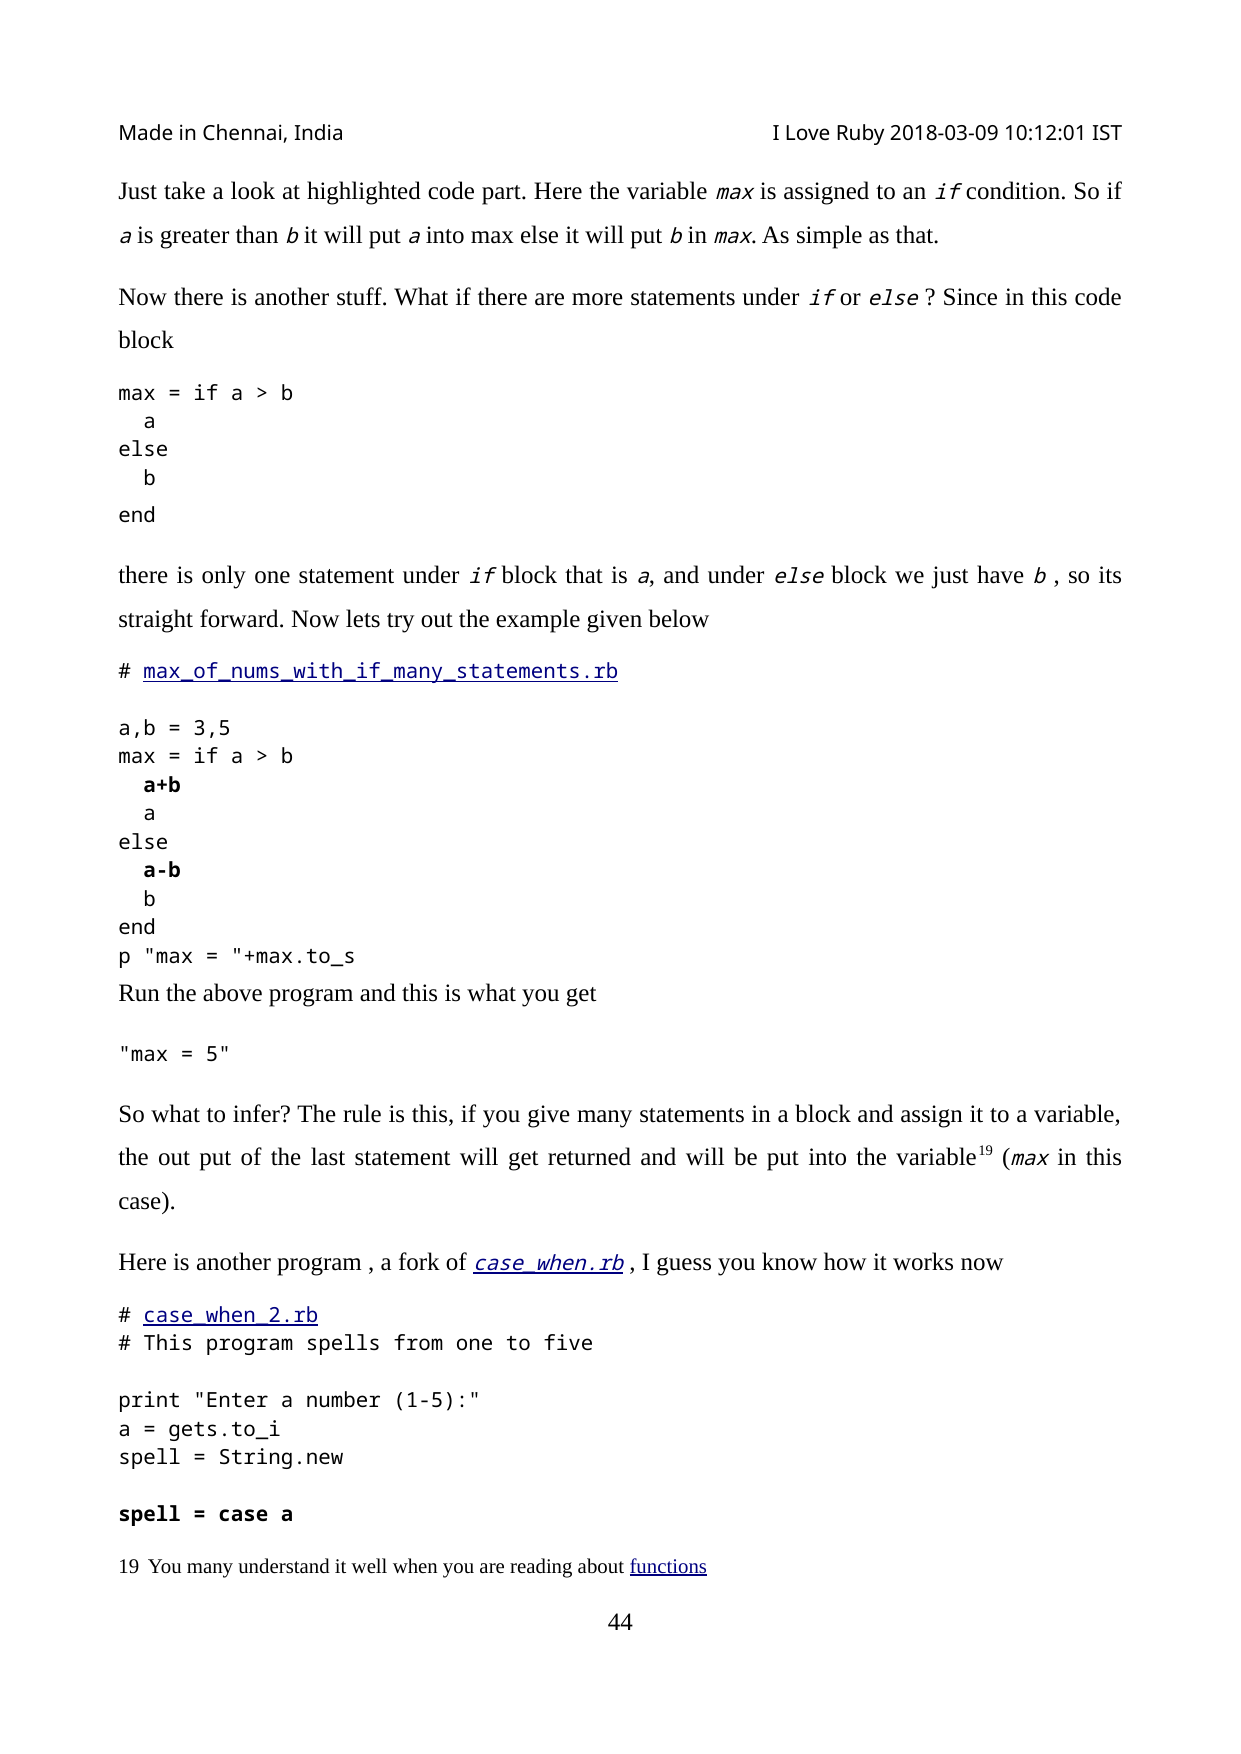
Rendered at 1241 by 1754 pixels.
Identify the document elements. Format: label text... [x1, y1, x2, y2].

text # case_when_2.rb [118, 1300, 1122, 1328]
text b [118, 463, 1122, 491]
text spell = String.new [118, 1442, 1122, 1471]
text a+b [118, 770, 1122, 798]
text else [118, 434, 1122, 463]
text max = if a > b [118, 378, 1122, 406]
text b [118, 884, 1122, 912]
text a [118, 406, 1122, 434]
text So what to infer? The rule is this, if you give many statements in a block and assign it to a variable, the out put of the last statement will get returned and will be put into the variable (max in this case). [118, 1099, 1122, 1215]
text # max_of_nums_with_if_many_statements.rb [118, 656, 1122, 685]
text You many understand it well when you are reading about functions [118, 1553, 1122, 1578]
text max = if a > b [118, 742, 1122, 770]
text a = gets.to_i [118, 1414, 1122, 1442]
text end [118, 500, 1122, 529]
text a-b [118, 855, 1122, 884]
text Just take a look at highlighted code part. Here the variable max is assigned to an if condition. So if a is greater than b it will put a into max else it will put b in max. As simple as that. [118, 176, 1122, 249]
text p "max = "+max.to_s [118, 941, 1122, 969]
text else [118, 827, 1122, 855]
text "max = 5" [118, 1039, 1122, 1067]
text # This program spells from one to five [118, 1328, 1122, 1357]
text Now there is another stuff. What if there are more statements under if or else ? Since in this code block [118, 282, 1122, 354]
text Run the above program and this is what you get [118, 978, 1122, 1007]
text print "Enter a number (1-5):" [118, 1385, 1122, 1414]
text Here is another program , a fork of case_when.rb , I guess you know how it works now [118, 1247, 1122, 1276]
text a [118, 798, 1122, 827]
text end [118, 912, 1122, 941]
text a,b = 3,5 [118, 713, 1122, 742]
text spell = case a [118, 1499, 1122, 1527]
text there is only one statement under if block that is a, and under else block we just have b , so its straight forward. Now lets try out the example given below [118, 561, 1122, 633]
